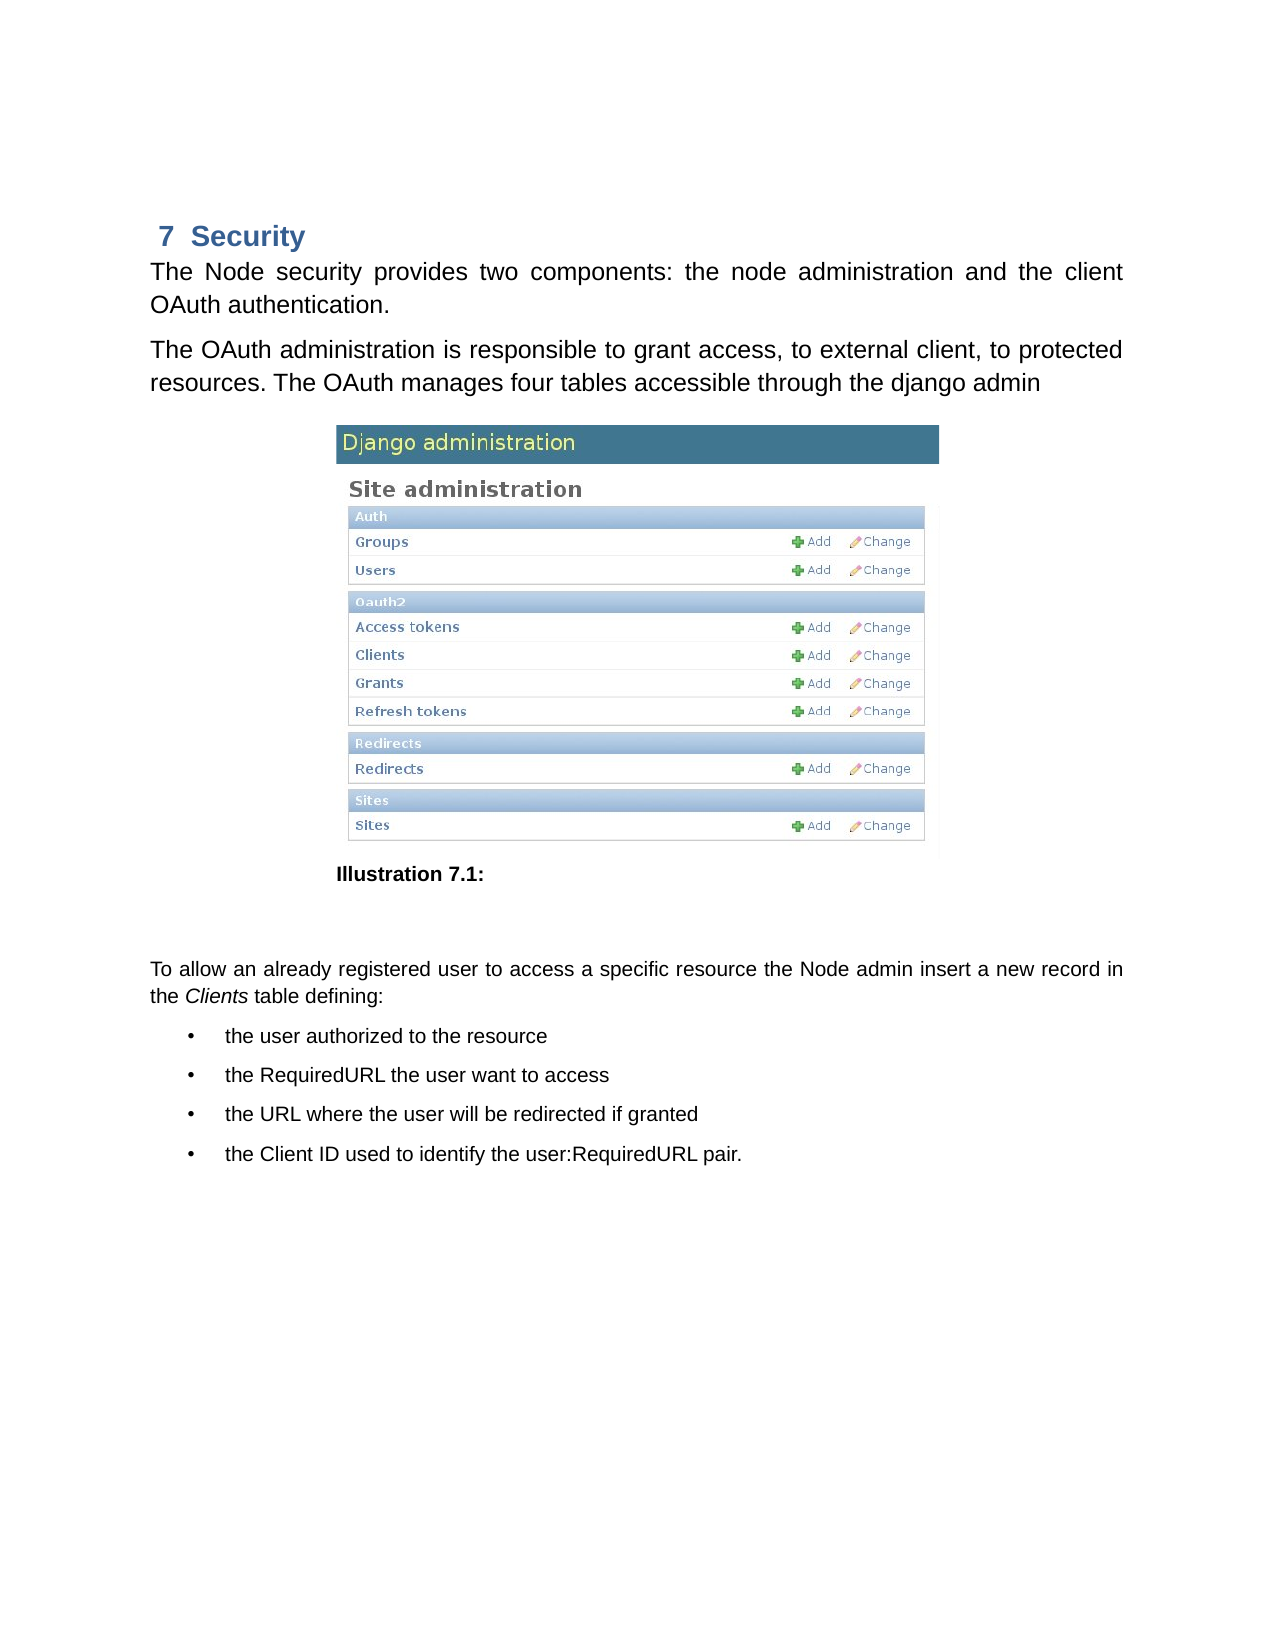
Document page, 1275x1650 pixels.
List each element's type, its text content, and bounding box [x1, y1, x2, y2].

list the user authorized to the resource [187, 1023, 1125, 1047]
subtitle Security [150, 219, 1125, 252]
list the Client ID used to identify the user:RequiredURL pair. [187, 1142, 1125, 1166]
text To allow an already registered user to access a specific resource the Node admin insert a new record in the Clients table defining: [150, 957, 1125, 1008]
text Illustration 7.1: [336, 859, 939, 886]
text The OAuth administration is responsible to grant access, to external client, to protected resources. The OAuth manages four tables accessible through the django admin [150, 335, 1125, 397]
text The Node security provides two components: the node administration and the client OAuth authentication. [150, 257, 1125, 319]
list the URL where the user will be redirected if granted [187, 1102, 1125, 1126]
picture [336, 425, 940, 859]
list the RequiredURL the user want to access [187, 1063, 1125, 1087]
